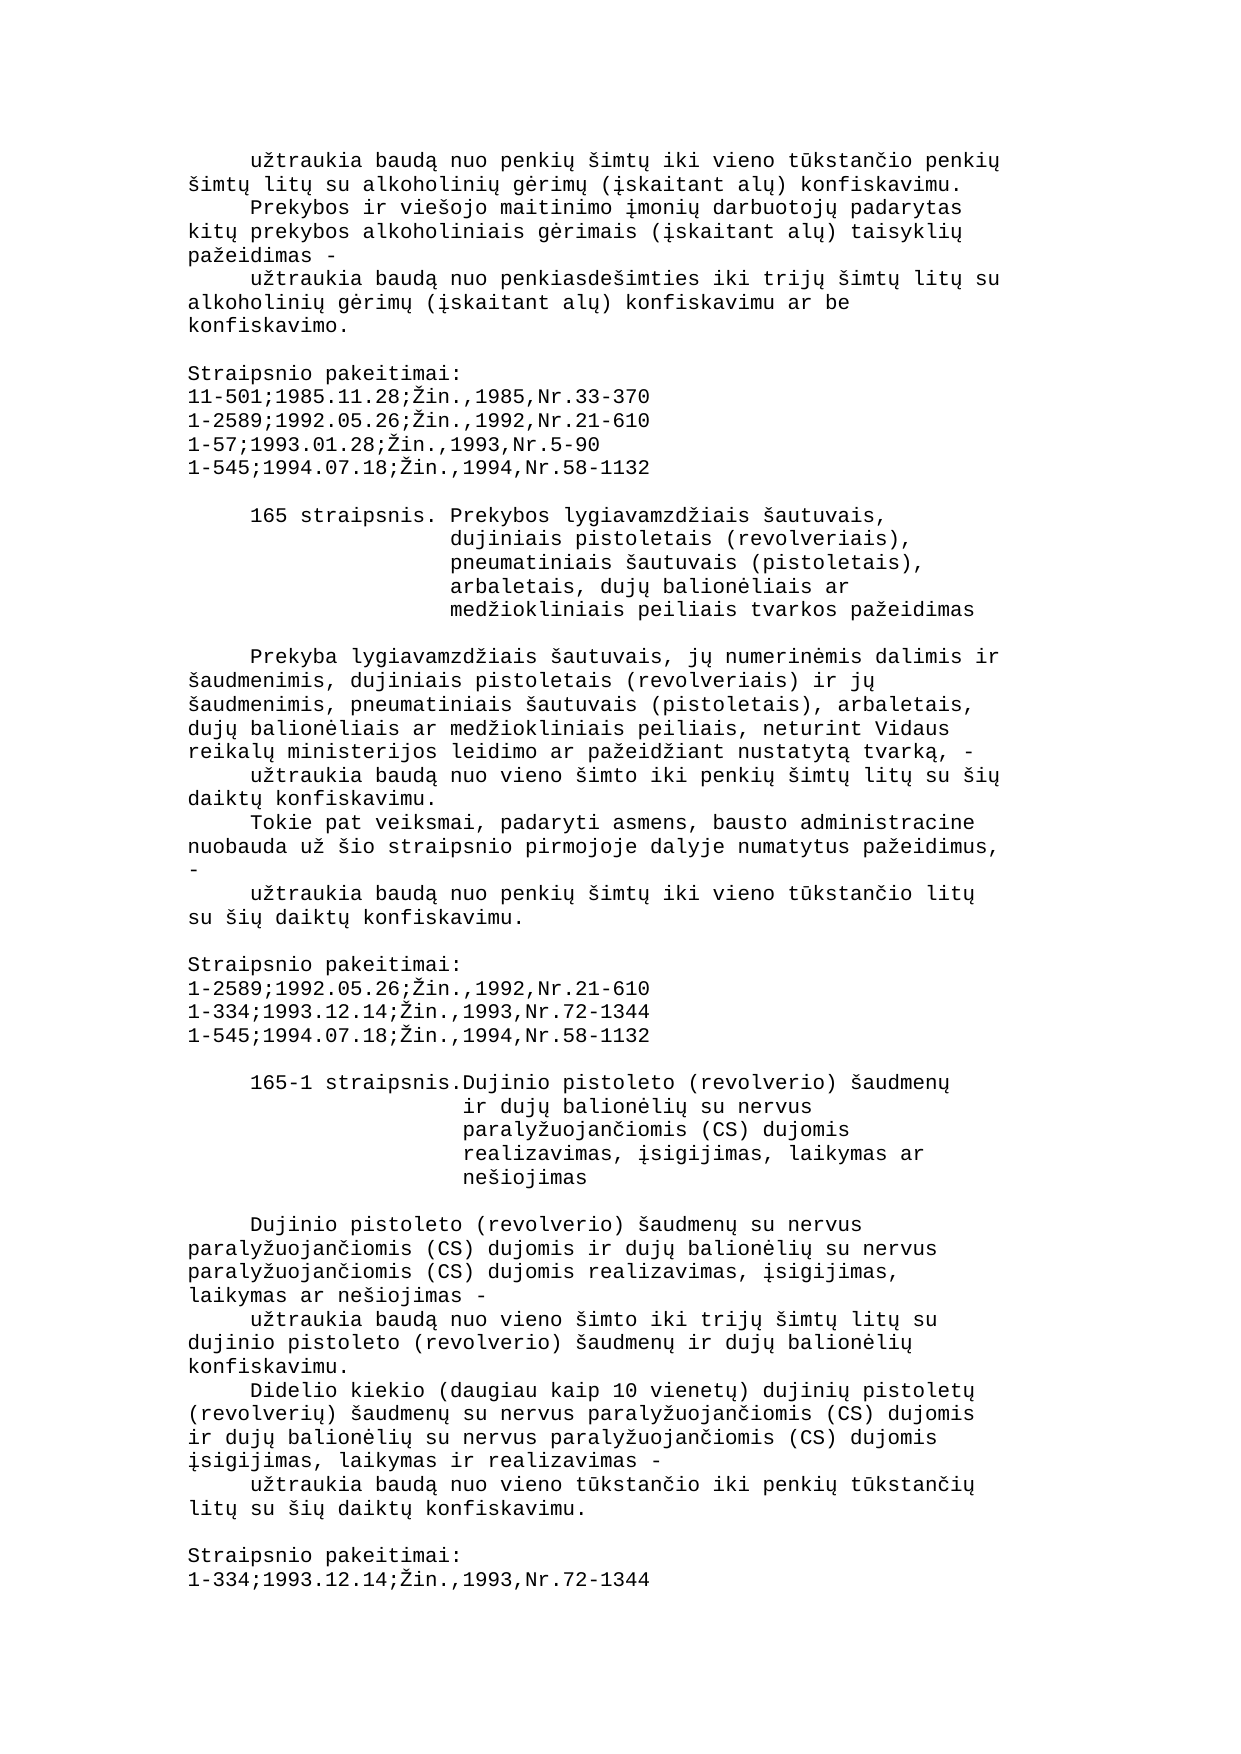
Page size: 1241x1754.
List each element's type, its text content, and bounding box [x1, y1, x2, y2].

text paralyžuojančiomis (CS) dujomis [187, 1119, 1053, 1143]
text Straipsnio pakeitimai: [187, 954, 1053, 978]
text užtraukia baudą nuo penkių šimtų iki vieno tūkstančio litų [187, 883, 1053, 907]
text užtraukia baudą nuo vieno šimto iki trijų šimtų litų su [187, 1309, 1053, 1332]
text 1-57;1993.01.28;Žin.,1993,Nr.5-90 [187, 434, 1053, 457]
text pneumatiniais šautuvais (pistoletais), [187, 552, 1053, 576]
text užtraukia baudą nuo vieno šimto iki penkių šimtų litų su šių [187, 765, 1053, 788]
text Prekyba lygiavamzdžiais šautuvais, jų numerinėmis dalimis ir [187, 647, 1053, 670]
text medžiokliniais peiliais tvarkos pažeidimas [187, 599, 1053, 623]
text Straipsnio pakeitimai: [187, 363, 1053, 386]
text šimtų litų su alkoholinių gėrimų (įskaitant alų) konfiskavimu. [187, 174, 1053, 197]
text įsigijimas, laikymas ir realizavimas - [187, 1451, 1053, 1474]
text užtraukia baudą nuo penkių šimtų iki vieno tūkstančio penkių [187, 150, 1053, 174]
text užtraukia baudą nuo penkiasdešimties iki trijų šimtų litų su [187, 268, 1053, 292]
text dujinio pistoleto (revolverio) šaudmenų ir dujų balionėlių [187, 1332, 1053, 1356]
text arbaletais, dujų balionėliais ar [187, 576, 1053, 599]
text dujų balionėliais ar medžiokliniais peiliais, neturint Vidaus [187, 717, 1053, 741]
text Straipsnio pakeitimai: [187, 1545, 1053, 1569]
text nešiojimas [187, 1167, 1053, 1190]
text 1-545;1994.07.18;Žin.,1994,Nr.58-1132 [187, 1025, 1053, 1048]
text užtraukia baudą nuo vieno tūkstančio iki penkių tūkstančių [187, 1474, 1053, 1498]
text kitų prekybos alkoholiniais gėrimais (įskaitant alų) taisyklių [187, 221, 1053, 244]
text 165 straipsnis. Prekybos lygiavamzdžiais šautuvais, [187, 505, 1053, 528]
text 11-501;1985.11.28;Žin.,1985,Nr.33-370 [187, 386, 1053, 410]
text pažeidimas - [187, 244, 1053, 268]
text Dujinio pistoleto (revolverio) šaudmenų su nervus [187, 1214, 1053, 1238]
text reikalų ministerijos leidimo ar pažeidžiant nustatytą tvarką, - [187, 741, 1053, 765]
text 165-1 straipsnis.Dujinio pistoleto (revolverio) šaudmenų [187, 1072, 1053, 1096]
text Prekybos ir viešojo maitinimo įmonių darbuotojų padarytas [187, 197, 1053, 221]
text nuobauda už šio straipsnio pirmojoje dalyje numatytus pažeidimus, [187, 836, 1053, 859]
text ir dujų balionėlių su nervus paralyžuojančiomis (CS) dujomis [187, 1427, 1053, 1451]
text dujiniais pistoletais (revolveriais), [187, 528, 1053, 552]
text daiktų konfiskavimu. [187, 788, 1053, 812]
text Didelio kiekio (daugiau kaip 10 vienetų) dujinių pistoletų [187, 1379, 1053, 1403]
text paralyžuojančiomis (CS) dujomis realizavimas, įsigijimas, [187, 1261, 1053, 1285]
text 1-545;1994.07.18;Žin.,1994,Nr.58-1132 [187, 457, 1053, 481]
text Tokie pat veiksmai, padaryti asmens, bausto administracine [187, 812, 1053, 836]
text paralyžuojančiomis (CS) dujomis ir dujų balionėlių su nervus [187, 1238, 1053, 1261]
text konfiskavimu. [187, 1356, 1053, 1379]
text litų su šių daiktų konfiskavimu. [187, 1498, 1053, 1521]
text 1-2589;1992.05.26;Žin.,1992,Nr.21-610 [187, 978, 1053, 1001]
text 1-334;1993.12.14;Žin.,1993,Nr.72-1344 [187, 1569, 1053, 1592]
text realizavimas, įsigijimas, laikymas ar [187, 1143, 1053, 1167]
text 1-2589;1992.05.26;Žin.,1992,Nr.21-610 [187, 410, 1053, 434]
text šaudmenimis, pneumatiniais šautuvais (pistoletais), arbaletais, [187, 694, 1053, 717]
text ir dujų balionėlių su nervus [187, 1096, 1053, 1119]
text su šių daiktų konfiskavimu. [187, 907, 1053, 930]
text konfiskavimo. [187, 316, 1053, 339]
text (revolverių) šaudmenų su nervus paralyžuojančiomis (CS) dujomis [187, 1403, 1053, 1427]
text 1-334;1993.12.14;Žin.,1993,Nr.72-1344 [187, 1001, 1053, 1025]
text šaudmenimis, dujiniais pistoletais (revolveriais) ir jų [187, 670, 1053, 694]
text laikymas ar nešiojimas - [187, 1285, 1053, 1309]
text - [187, 859, 1053, 883]
text alkoholinių gėrimų (įskaitant alų) konfiskavimu ar be [187, 292, 1053, 316]
